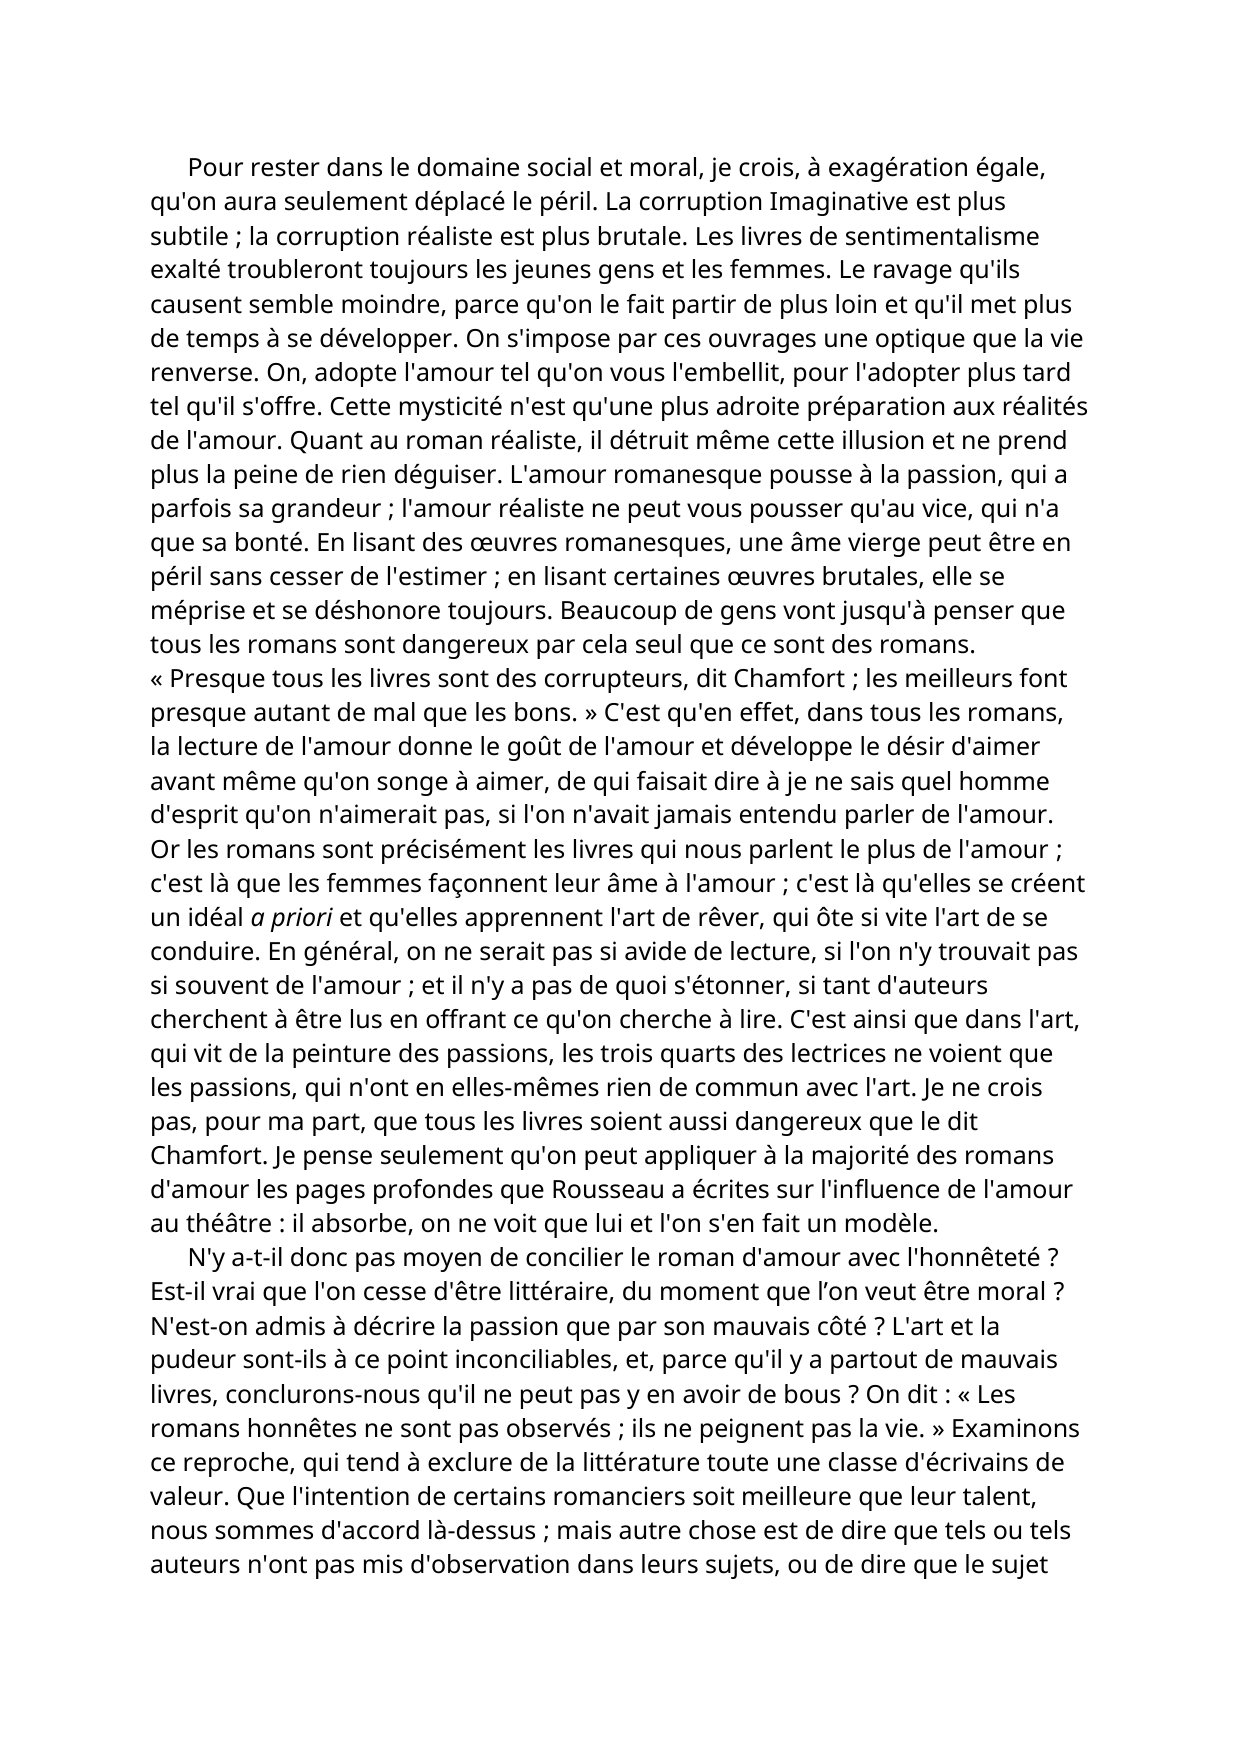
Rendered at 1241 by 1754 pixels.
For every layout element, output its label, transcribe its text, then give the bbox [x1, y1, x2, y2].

text Pour rester dans le domaine social et moral, je crois, à exagération égale, qu'on aura seulement déplacé le péril. La corruption Imaginative est plus subtile ; la corruption réaliste est plus brutale. Les livres de sentimentalisme exalté troubleront toujours les jeunes gens et les femmes. Le ravage qu'ils causent semble moindre, parce qu'on le fait partir de plus loin et qu'il met plus de temps à se développer. On s'impose par ces ouvrages une optique que la vie renverse. On, adopte l'amour tel qu'on vous l'embellit, pour l'adopter plus tard tel qu'il s'offre. Cette mysticité n'est qu'une plus adroite préparation aux réalités de l'amour. Quant au roman réaliste, il détruit même cette illusion et ne prend plus la peine de rien déguiser. L'amour romanesque pousse à la passion, qui a parfois sa grandeur ; l'amour réaliste ne peut vous pousser qu'au vice, qui n'a que sa bonté. En lisant des œuvres romanesques, une âme vierge peut être en péril sans cesser de l'estimer ; en lisant certaines œuvres brutales, elle se méprise et se déshonore toujours. Beaucoup de gens vont jusqu'à penser que tous les romans sont dangereux par cela seul que ce sont des romans. « Presque tous les livres sont des corrupteurs, dit Chamfort ; les meilleurs font presque autant de mal que les bons. » C'est qu'en effet, dans tous les romans, la lecture de l'amour donne le goût de l'amour et développe le désir d'aimer avant même qu'on songe à aimer, de qui faisait dire à je ne sais quel homme d'esprit qu'on n'aimerait pas, si l'on n'avait jamais entendu parler de l'amour. Or les romans sont précisément les livres qui nous parlent le plus de l'amour ; c'est là que les femmes façonnent leur âme à l'amour ; c'est là qu'elles se créent un idéal a priori et qu'elles apprennent l'art de rêver, qui ôte si vite l'art de se conduire. En général, on ne serait pas si avide de lecture, si l'on n'y trouvait pas si souvent de l'amour ; et il n'y a pas de quoi s'étonner, si tant d'auteurs cherchent à être lus en offrant ce qu'on cherche à lire. C'est ainsi que dans l'art, qui vit de la peinture des passions, les trois quarts des lectrices ne voient que les passions, qui n'ont en elles-mêmes rien de commun avec l'art. Je ne crois pas, pour ma part, que tous les livres soient aussi dangereux que le dit Chamfort. Je pense seulement qu'on peut appliquer à la majorité des romans d'amour les pages profondes que Rousseau a écrites sur l'influence de l'amour au théâtre : il absorbe, on ne voit que lui et l'on s'en fait un modèle. [150, 150, 1091, 1240]
text N'y a-t-il donc pas moyen de concilier le roman d'amour avec l'honnêteté ? Est-il vrai que l'on cesse d'être littéraire, du moment que l’on veut être moral ? N'est-on admis à décrire la passion que par son mauvais côté ? L'art et la pudeur sont-ils à ce point inconciliables, et, parce qu'il y a partout de mauvais livres, conclurons-nous qu'il ne peut pas y en avoir de bous ? On dit : « Les romans honnêtes ne sont pas observés ; ils ne peignent pas la vie. » Examinons ce reproche, qui tend à exclure de la littérature toute une classe d'écrivains de valeur. Que l'intention de certains romanciers soit meilleure que leur talent, nous sommes d'accord là-dessus ; mais autre chose est de dire que tels ou tels auteurs n'ont pas mis d'observation dans leurs sujets, ou de dire que le sujet [150, 1240, 1091, 1581]
